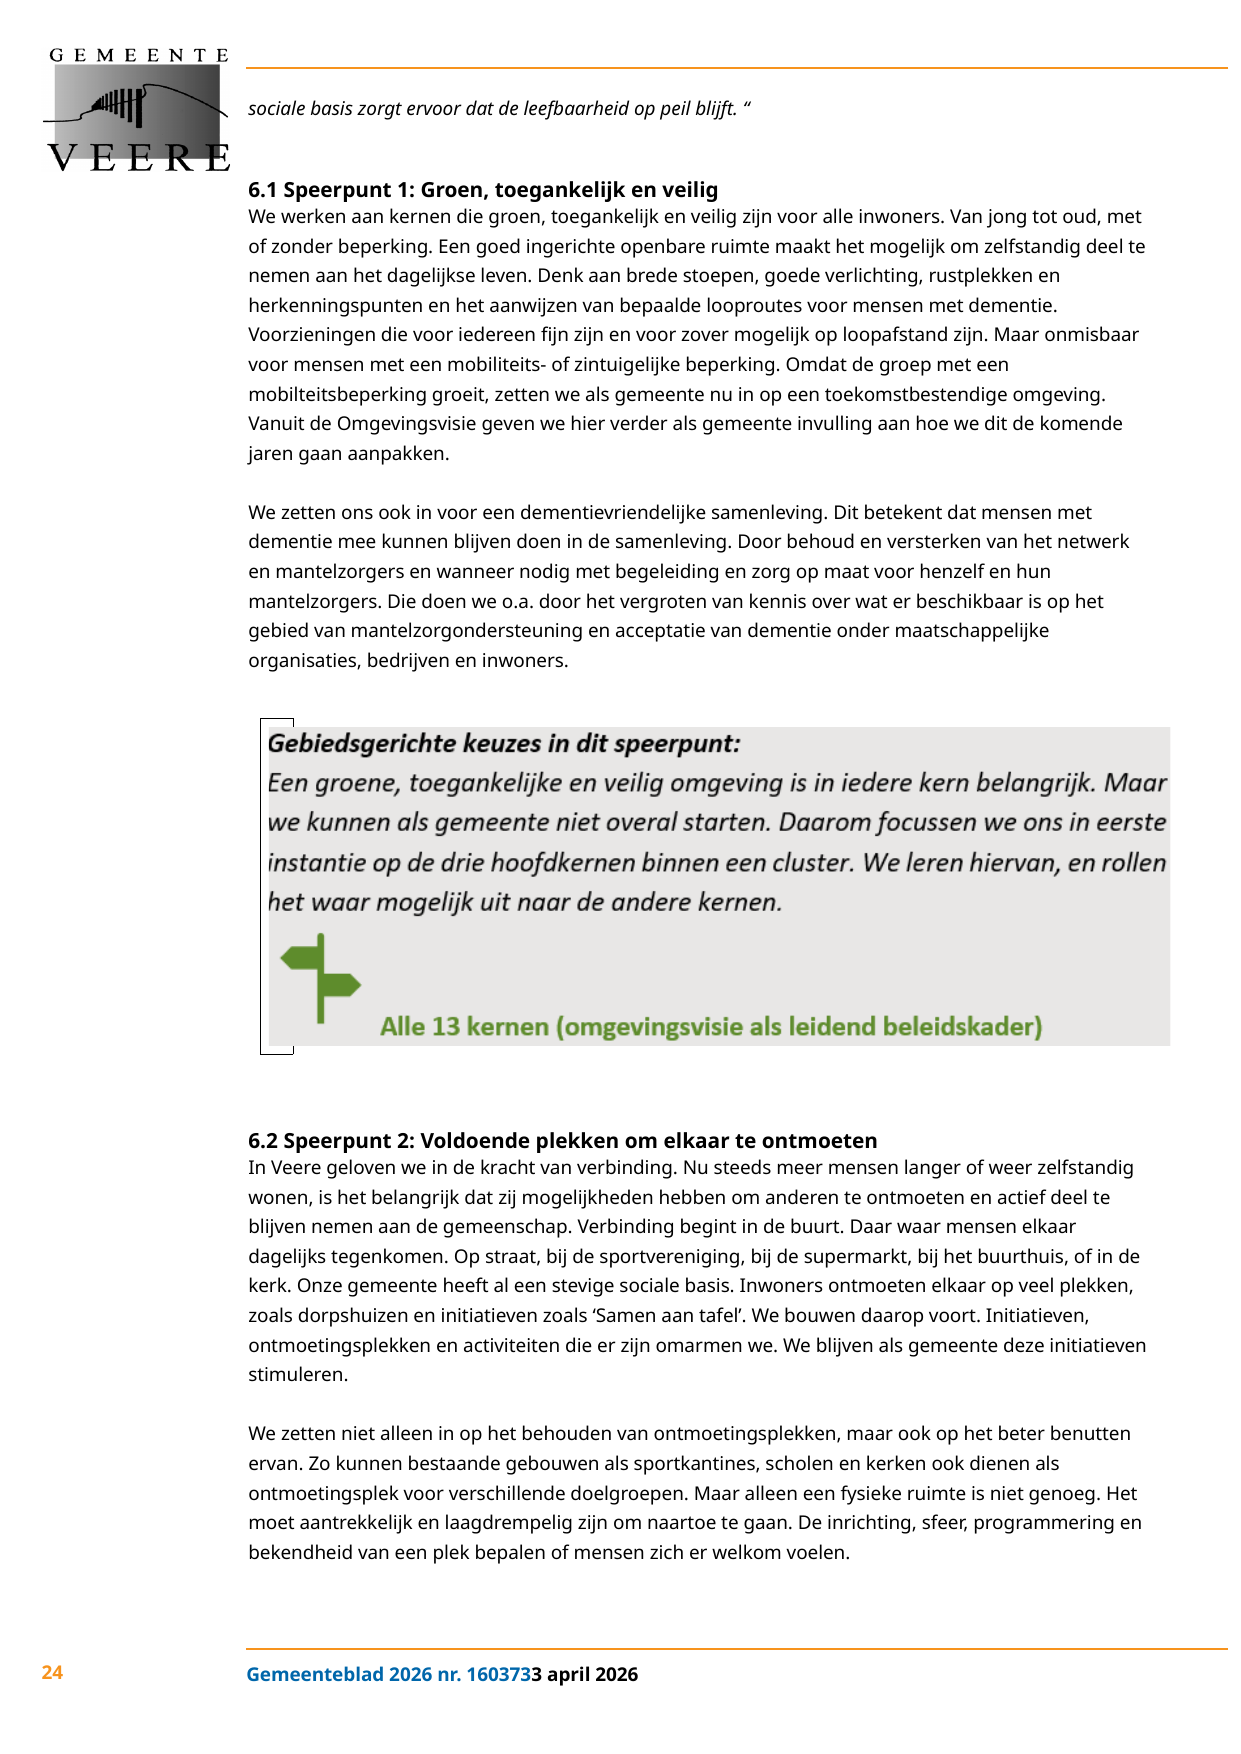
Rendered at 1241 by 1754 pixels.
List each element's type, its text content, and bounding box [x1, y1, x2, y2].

text sociale basis zorgt ervoor dat de leefbaarheid op peil blijft. “ [248, 95, 1152, 121]
text In Veere geloven we in de kracht van verbinding. Nu steeds meer mensen langer of weer zelfstandig wonen, is het belangrijk dat zij mogelijkheden hebben om anderen te ontmoeten en actief deel te blijven nemen aan de gemeenschap. Verbinding begint in de buurt. Daar waar mensen elkaar dagelijks tegenkomen. Op straat, bij de sportvereniging, bij de supermarkt, bij het buurthuis, of in de kerk. Onze gemeente heeft al een stevige sociale basis. Inwoners ontmoeten elkaar op veel plekken, zoals dorpshuizen en initiatieven zoals ‘Samen aan tafel’. We bouwen daarop voort. Initiatieven, ontmoetingsplekken en activiteiten die er zijn omarmen we. We blijven als gemeente deze initiatieven stimuleren. [248, 1154, 1152, 1387]
picture [41, 47, 231, 172]
text 6.2 Speerpunt 2: Voldoende plekken om elkaar te ontmoeten [248, 1126, 1152, 1154]
picture [268, 727, 1173, 1046]
text We zetten ons ook in voor een dementievriendelijke samenleving. Dit betekent dat mensen met dementie mee kunnen blijven doen in de samenleving. Door behoud en versterken van het netwerk en mantelzorgers en wanneer nodig met begeleiding en zorg op maat voor henzelf en hun mantelzorgers. Die doen we o.a. door het vergroten van kennis over wat er beschikbaar is op het gebied van mantelzorgondersteuning en acceptatie van dementie onder maatschappelijke organisaties, bedrijven en inwoners. [248, 499, 1152, 673]
text We werken aan kernen die groen, toegankelijk en veilig zijn voor alle inwoners. Van jong tot oud, met of zonder beperking. Een goed ingerichte openbare ruimte maakt het mogelijk om zelfstandig deel te nemen aan het dagelijkse leven. Denk aan brede stoepen, goede verlichting, rustplekken en herkenningspunten en het aanwijzen van bepaalde looproutes voor mensen met dementie. Voorzieningen die voor iedereen fijn zijn en voor zover mogelijk op loopafstand zijn. Maar onmisbaar voor mensen met een mobiliteits- of zintuigelijke beperking. Omdat de groep met een mobilteitsbeperking groeit, zetten we als gemeente nu in op een toekomstbestendige omgeving. Vanuit de Omgevingsvisie geven we hier verder als gemeente invulling aan hoe we dit de komende jaren gaan aanpakken. [248, 203, 1152, 466]
text 6.1 Speerpunt 1: Groen, toegankelijk en veilig [248, 175, 1152, 203]
text We zetten niet alleen in op het behouden van ontmoetingsplekken, maar ook op het beter benutten ervan. Zo kunnen bestaande gebouwen als sportkantines, scholen en kerken ook dienen als ontmoetingsplek voor verschillende doelgroepen. Maar alleen een fysieke ruimte is niet genoeg. Het moet aantrekkelijk en laagdrempelig zijn om naartoe te gaan. De inrichting, sfeer, programmering en bekendheid van een plek bepalen of mensen zich er welkom voelen. [248, 1421, 1152, 1565]
